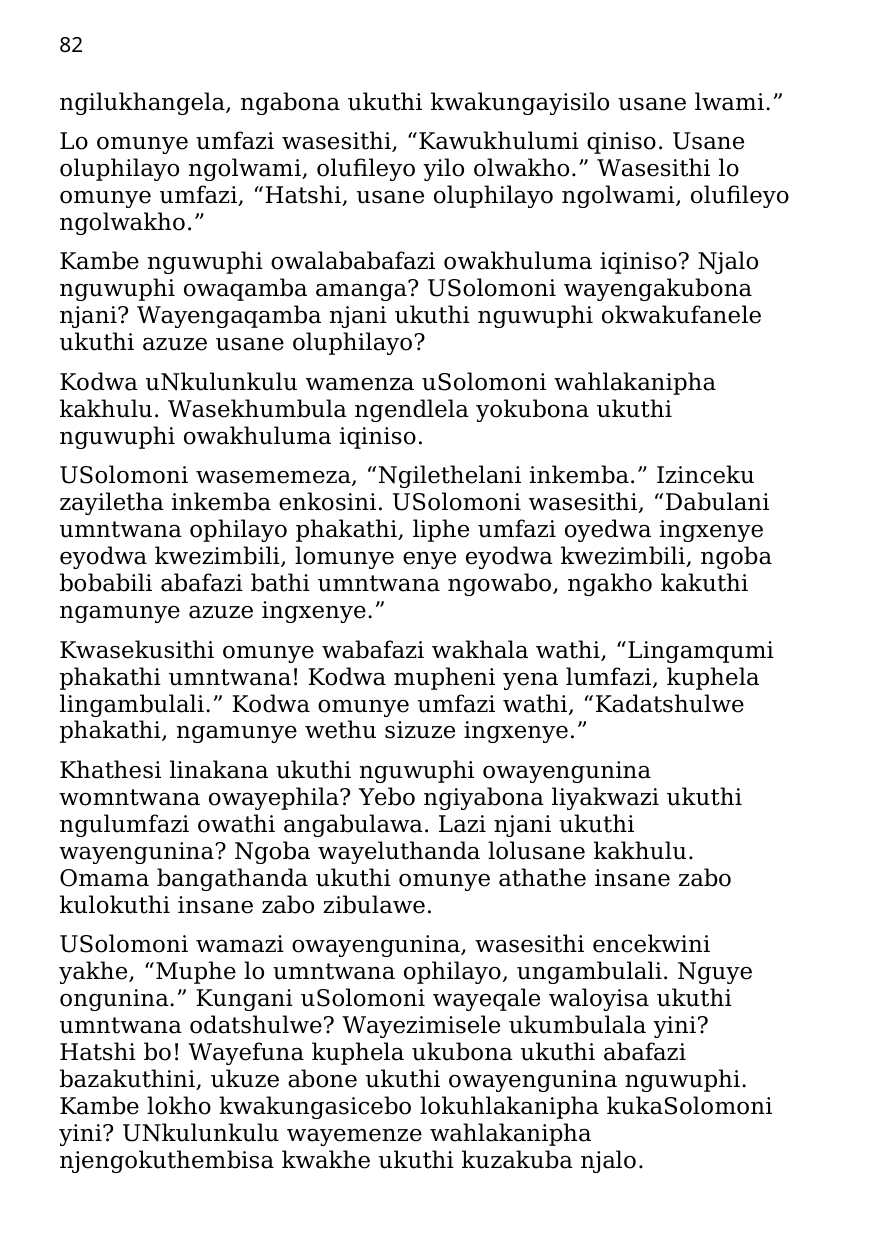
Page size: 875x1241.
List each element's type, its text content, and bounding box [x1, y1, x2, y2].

text USolomoni wasememeza, “Ngilethelani inkemba.” Izinceku zayiletha inkemba enkosini. USolomoni wasesithi, “Dabulani umntwana ophilayo phakathi, liphe umfazi oyedwa ingxenye eyodwa kwezimbili, lomunye enye eyodwa kwezimbili, ngoba bobabili abafazi bathi umntwana ngowabo, ngakho kakuthi ngamunye azuze ingxenye.” [59, 462, 791, 624]
text Kwasekusithi omunye wabafazi wakhala wathi, “Lingamqumi phakathi umntwana! Kodwa mupheni yena lumfazi, kuphela lingambulali.” Kodwa omunye umfazi wathi, “Kadatshulwe phakathi, ngamunye wethu sizuze ingxenye.” [59, 637, 791, 744]
text Khathesi linakana ukuthi nguwuphi owayengunina womntwana owayephila? Yebo ngiyabona liyakwazi ukuthi ngulumfazi owathi angabulawa. Lazi njani ukuthi wayengunina? Ngoba wayeluthanda lolusane kakhulu. Omama bangathanda ukuthi omunye athathe insane zabo kulokuthi insane zabo zibulawe. [59, 757, 791, 919]
text USolomoni wamazi owayengunina, wasesithi encekwini yakhe, “Muphe lo umntwana ophilayo, ungambulali. Nguye ongunina.” Kungani uSolomoni wayeqale waloyisa ukuthi umntwana odatshulwe? Wayezimisele ukumbulala yini? Hatshi bo! Wayefuna kuphela ukubona ukuthi abafazi bazakuthini, ukuze abone ukuthi owayengunina nguwuphi. Kambe lokho kwakungasicebo lokuhlakanipha kukaSolomoni yini? UNkulunkulu wayemenze wahlakanipha njengokuthembisa kwakhe ukuthi kuzakuba njalo. [59, 931, 791, 1174]
text Kodwa uNkulunkulu wamenza uSolomoni wahlakanipha kakhulu. Wasekhumbula ngendlela yokubona ukuthi nguwuphi owakhuluma iqiniso. [59, 369, 791, 450]
text Lo omunye umfazi wasesithi, “Kawukhulumi qiniso. Usane oluphilayo ngolwami, olufileyo yilo olwakho.” Wasesithi lo omunye umfazi, “Hatshi, usane oluphilayo ngolwami, olufileyo ngolwakho.” [59, 128, 791, 236]
text Kambe nguwuphi owalababafazi owakhuluma iqiniso? Njalo nguwuphi owaqamba amanga? USolomoni wayengakubona njani? Wayengaqamba njani ukuthi nguwuphi okwakufanele ukuthi azuze usane oluphilayo? [59, 248, 791, 356]
text ngilukhangela, ngabona ukuthi kwakungayisilo usane lwami.” [59, 88, 791, 115]
